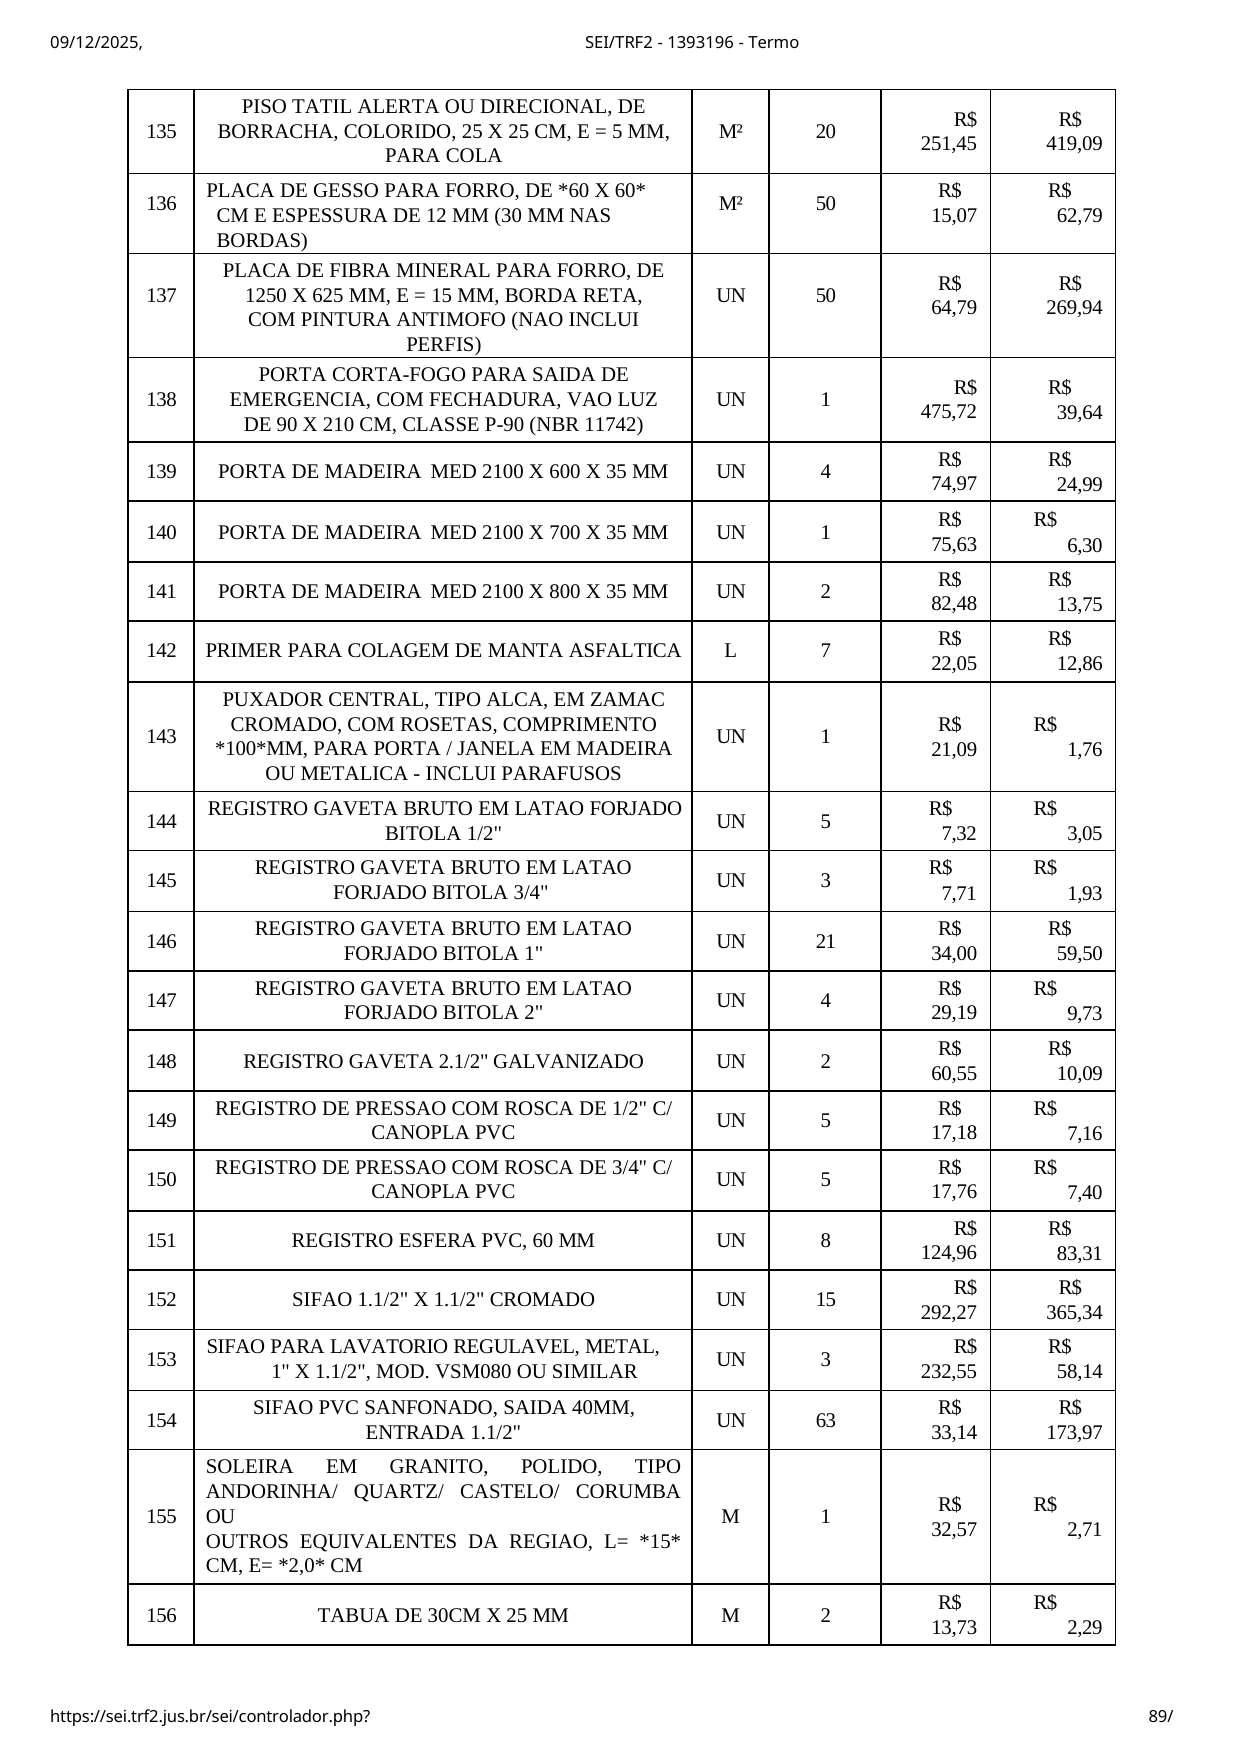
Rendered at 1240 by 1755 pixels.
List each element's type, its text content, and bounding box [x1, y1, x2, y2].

table_cell 1 [770, 1450, 880, 1583]
table_cell SIFAO PARA LAVATORIO REGULAVEL, METAL, 1" X 1.1/2", MOD. VSM080 OU SIMILAR [195, 1330, 691, 1389]
table_cell R$ 365,34 [991, 1271, 1115, 1329]
table_cell R$ 292,27 [882, 1271, 990, 1329]
table_cell R$ 2,71 [991, 1450, 1115, 1583]
table_cell R$ 9,73 [991, 972, 1115, 1029]
table_cell R$ 7,16 [991, 1092, 1115, 1149]
table_cell UN [693, 972, 768, 1029]
table_cell 140 [129, 502, 193, 561]
table_cell R$ 269,94 [991, 254, 1115, 357]
table_cell REGISTRO DE PRESSAO COM ROSCA DE 1/2" C/ CANOPLA PVC [195, 1092, 691, 1149]
table_cell 8 [770, 1212, 880, 1269]
table_cell PRIMER PARA COLAGEM DE MANTA ASFALTICA [195, 622, 691, 681]
table_cell 5 [770, 1151, 880, 1210]
table_header R$ 419,09 [991, 90, 1115, 173]
table_cell R$ 74,97 [882, 443, 990, 500]
table_cell M [693, 1450, 768, 1583]
table_cell 50 [770, 174, 880, 252]
table_cell 2 [770, 1031, 880, 1090]
table_cell 154 [129, 1391, 193, 1449]
table_cell PLACA DE GESSO PARA FORRO, DE *60 X 60* CM E ESPESSURA DE 12 MM (30 MM NAS BORDAS) [195, 174, 691, 252]
table_cell R$ 15,07 [882, 174, 990, 252]
table_cell 151 [129, 1212, 193, 1269]
table_cell UN [693, 1212, 768, 1269]
table_cell R$ 475,72 [882, 358, 990, 441]
table_cell UN [693, 358, 768, 441]
table_cell UN [693, 1391, 768, 1449]
table_cell 148 [129, 1031, 193, 1090]
table_cell 4 [770, 972, 880, 1029]
table_cell R$ 32,57 [882, 1450, 990, 1583]
table_cell 141 [129, 563, 193, 620]
table_cell R$ 82,48 [882, 563, 990, 620]
table_cell 156 [129, 1585, 193, 1644]
table_cell R$ 13,73 [882, 1585, 990, 1644]
table_cell UN [693, 1031, 768, 1090]
table_cell REGISTRO GAVETA 2.1/2" GALVANIZADO [195, 1031, 691, 1090]
table_cell 149 [129, 1092, 193, 1149]
table_cell 145 [129, 851, 193, 911]
table_cell R$ 62,79 [991, 174, 1115, 252]
table_cell PORTA DE MADEIRA MED 2100 X 600 X 35 MM [195, 443, 691, 500]
table_header 135 [129, 90, 193, 173]
table_cell TABUA DE 30CM X 25 MM [195, 1585, 691, 1644]
table_cell R$ 13,75 [991, 563, 1115, 620]
table_cell R$ 24,99 [991, 443, 1115, 500]
table_cell 136 [129, 174, 193, 252]
table_cell 153 [129, 1330, 193, 1389]
table_cell UN [693, 1271, 768, 1329]
table_cell R$ 7,32 [882, 792, 990, 850]
table_header PISO TATIL ALERTA OU DIRECIONAL, DE BORRACHA, COLORIDO, 25 X 25 CM, E = 5 MM, PARA COLA [195, 90, 691, 173]
table_cell PLACA DE FIBRA MINERAL PARA FORRO, DE 1250 X 625 MM, E = 15 MM, BORDA RETA, COM PINTURA ANTIMOFO (NAO INCLUI PERFIS) [195, 254, 691, 357]
table_cell PORTA DE MADEIRA MED 2100 X 800 X 35 MM [195, 563, 691, 620]
table_header M² [693, 90, 768, 173]
table_cell R$ 10,09 [991, 1031, 1115, 1090]
table_cell SOLEIRA EM GRANITO, POLIDO, TIPO ANDORINHA/ QUARTZ/ CASTELO/ CORUMBA OU OUTROS EQUIVALENTES DA REGIAO, L= *15* CM, E= *2,0* CM [195, 1450, 691, 1583]
table_cell M [693, 1585, 768, 1644]
table_cell 139 [129, 443, 193, 500]
table_cell 7 [770, 622, 880, 681]
table_cell 1 [770, 683, 880, 791]
table_cell 3 [770, 851, 880, 911]
table_cell REGISTRO GAVETA BRUTO EM LATAO FORJADO BITOLA 2" [195, 972, 691, 1029]
table_cell R$ 1,76 [991, 683, 1115, 791]
table_cell R$ 7,40 [991, 1151, 1115, 1210]
table_cell REGISTRO GAVETA BRUTO EM LATAO FORJADO BITOLA 3/4" [195, 851, 691, 911]
table_cell R$ 173,97 [991, 1391, 1115, 1449]
table_cell 150 [129, 1151, 193, 1210]
table_cell 5 [770, 1092, 880, 1149]
table_cell 63 [770, 1391, 880, 1449]
table_cell R$ 17,18 [882, 1092, 990, 1149]
table_cell R$ 6,30 [991, 502, 1115, 561]
table_cell REGISTRO DE PRESSAO COM ROSCA DE 3/4" C/ CANOPLA PVC [195, 1151, 691, 1210]
table_cell 144 [129, 792, 193, 850]
table_cell R$ 39,64 [991, 358, 1115, 441]
table_cell UN [693, 502, 768, 561]
table_cell 15 [770, 1271, 880, 1329]
table_cell R$ 34,00 [882, 912, 990, 970]
table_cell PORTA DE MADEIRA MED 2100 X 700 X 35 MM [195, 502, 691, 561]
table_cell R$ 59,50 [991, 912, 1115, 970]
table_header 20 [770, 90, 880, 173]
table_cell 143 [129, 683, 193, 791]
table_cell 4 [770, 443, 880, 500]
table_cell R$ 58,14 [991, 1330, 1115, 1389]
table_cell R$ 7,71 [882, 851, 990, 911]
table_cell UN [693, 1092, 768, 1149]
table_cell UN [693, 851, 768, 911]
table_cell UN [693, 792, 768, 850]
table_cell UN [693, 1330, 768, 1389]
table_cell L [693, 622, 768, 681]
table_cell UN [693, 912, 768, 970]
table_cell M² [693, 174, 768, 252]
table_header R$ 251,45 [882, 90, 990, 173]
table_cell R$ 83,31 [991, 1212, 1115, 1269]
table_cell SIFAO 1.1/2" X 1.1/2" CROMADO [195, 1271, 691, 1329]
table_cell REGISTRO GAVETA BRUTO EM LATAO FORJADO BITOLA 1" [195, 912, 691, 970]
table_cell 147 [129, 972, 193, 1029]
table_cell PUXADOR CENTRAL, TIPO ALCA, EM ZAMAC CROMADO, COM ROSETAS, COMPRIMENTO *100*MM, PARA PORTA / JANELA EM MADEIRA OU METALICA - INCLUI PARAFUSOS [195, 683, 691, 791]
table_cell 1 [770, 358, 880, 441]
table_cell UN [693, 563, 768, 620]
table_cell R$ 2,29 [991, 1585, 1115, 1644]
table_cell 3 [770, 1330, 880, 1389]
table_cell PORTA CORTA-FOGO PARA SAIDA DE EMERGENCIA, COM FECHADURA, VAO LUZ DE 90 X 210 CM, CLASSE P-90 (NBR 11742) [195, 358, 691, 441]
table_cell 50 [770, 254, 880, 357]
table_cell UN [693, 1151, 768, 1210]
table_cell 5 [770, 792, 880, 850]
table_cell R$ 232,55 [882, 1330, 990, 1389]
table_cell R$ 33,14 [882, 1391, 990, 1449]
table_cell UN [693, 254, 768, 357]
table_cell SIFAO PVC SANFONADO, SAIDA 40MM, ENTRADA 1.1/2" [195, 1391, 691, 1449]
table_cell 2 [770, 563, 880, 620]
table_cell R$ 3,05 [991, 792, 1115, 850]
table_cell 137 [129, 254, 193, 357]
table_cell 138 [129, 358, 193, 441]
table_cell R$ 60,55 [882, 1031, 990, 1090]
table_cell R$ 12,86 [991, 622, 1115, 681]
table_cell R$ 29,19 [882, 972, 990, 1029]
table_cell 142 [129, 622, 193, 681]
table_cell REGISTRO GAVETA BRUTO EM LATAO FORJADO BITOLA 1/2" [195, 792, 691, 850]
table_cell 2 [770, 1585, 880, 1644]
table_cell 146 [129, 912, 193, 970]
table_cell R$ 75,63 [882, 502, 990, 561]
table_cell 1 [770, 502, 880, 561]
table_cell R$ 124,96 [882, 1212, 990, 1269]
table_cell R$ 21,09 [882, 683, 990, 791]
table_cell R$ 22,05 [882, 622, 990, 681]
table_cell 155 [129, 1450, 193, 1583]
table_cell REGISTRO ESFERA PVC, 60 MM [195, 1212, 691, 1269]
table_cell R$ 17,76 [882, 1151, 990, 1210]
table_cell R$ 1,93 [991, 851, 1115, 911]
table_cell UN [693, 443, 768, 500]
table_cell UN [693, 683, 768, 791]
table_cell 21 [770, 912, 880, 970]
table_cell R$ 64,79 [882, 254, 990, 357]
table_cell 152 [129, 1271, 193, 1329]
